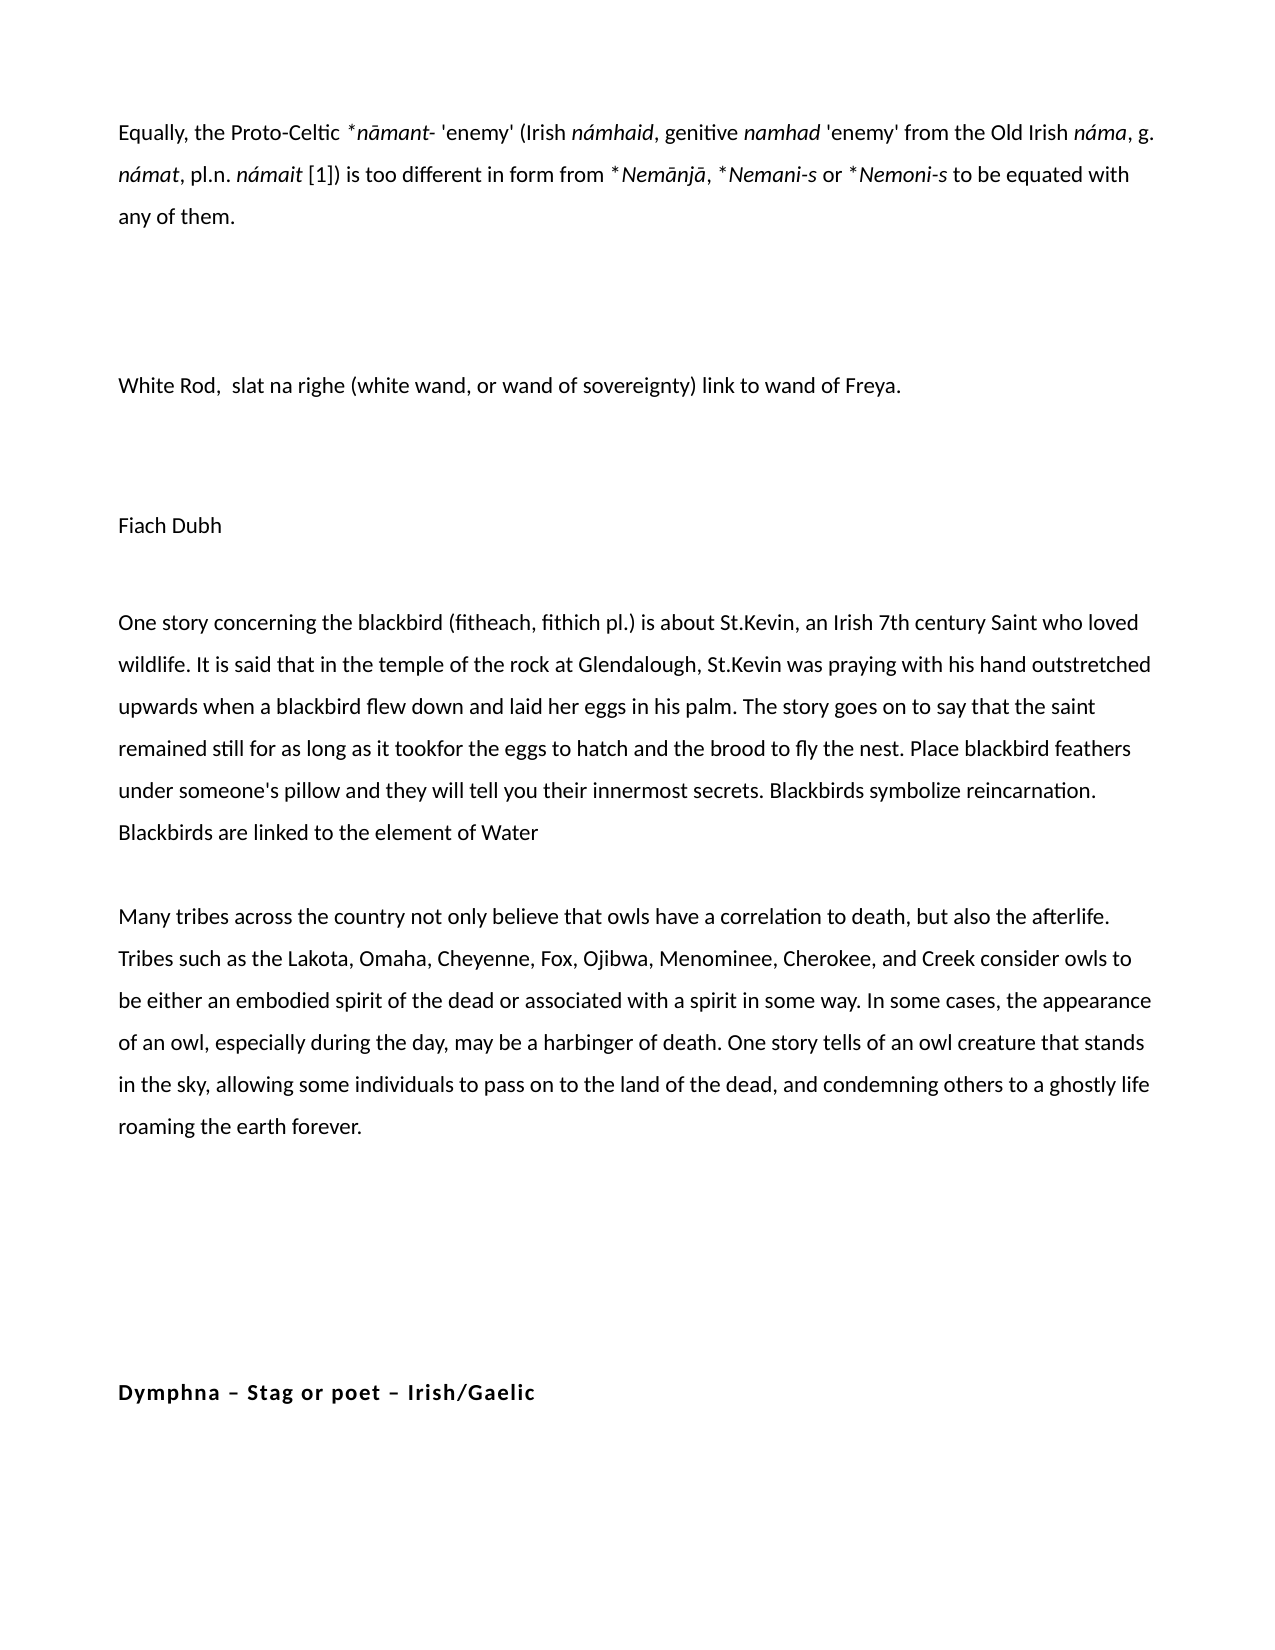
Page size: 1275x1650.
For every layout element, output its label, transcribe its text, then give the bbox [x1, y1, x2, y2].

text Dymphna – Stag or poet – Irish/Gaelic [118, 1378, 1157, 1406]
text White Rod, slat na righe (white wand, or wand of sovereignty) link to wand of Freya. [118, 371, 1157, 399]
text One story concerning the blackbird (fitheach, fithich pl.) is about St.Kevin, an Irish 7th century Saint who loved wildlife. It is said that in the temple of the rock at Glendalough, St.Kevin was praying with his hand outstretched upwards when a blackbird flew down and laid her eggs in his palm. The story goes on to say that the saint remained still for as long as it tookfor the eggs to hatch and the brood to fly the nest. Place blackbird feathers under someone's pillow and they will tell you their innermost secrets. Blackbirds symbolize reincarnation. Blackbirds are linked to the element of Water [118, 608, 1157, 846]
text Equally, the Proto-Celtic *nāmant- 'enemy' (Irish námhaid, genitive namhad 'enemy' from the Old Irish náma, g. námat, pl.n. námait [1]) is too different in form from *Nemānjā, *Nemani-s or *Nemoni-s to be equated with any of them. [118, 118, 1157, 230]
text Many tribes across the country not only believe that owls have a correlation to death, but also the afterlife. Tribes such as the Lakota, Omaha, Cheyenne, Fox, Ojibwa, Menominee, Cherokee, and Creek consider owls to be either an embodied spirit of the dead or associated with a spirit in some way. In some cases, the appearance of an owl, especially during the day, may be a harbinger of death. One story tells of an owl creature that stands in the sky, allowing some individuals to pass on to the land of the dead, and condemning others to a ghostly life roaming the earth forever. [118, 902, 1157, 1140]
subtitle Fiach Dubh [118, 512, 1157, 540]
